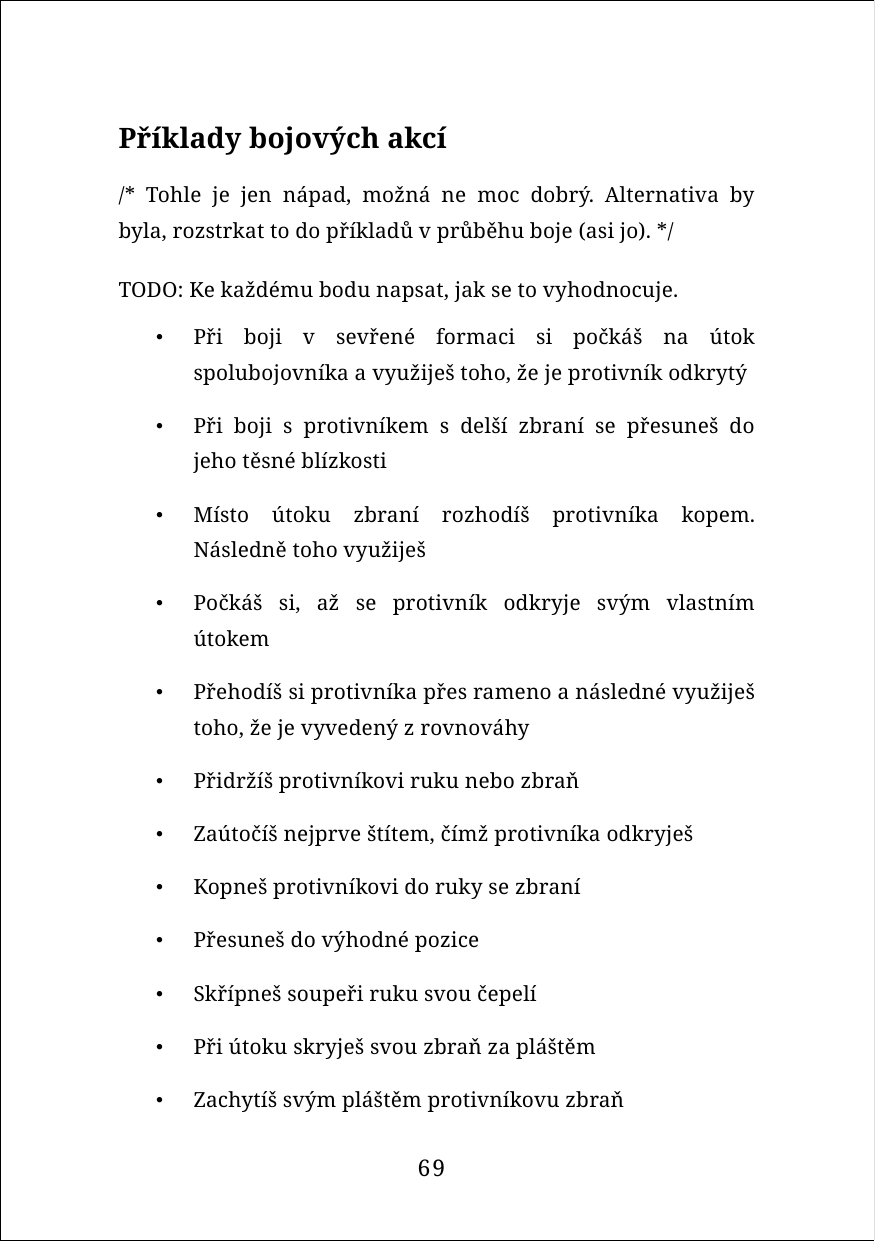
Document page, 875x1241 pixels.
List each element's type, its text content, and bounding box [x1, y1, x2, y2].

list Přehodíš si protivníka přes rameno a následné využiješ toho, že je vyvedený z rovnováhy [156, 677, 756, 741]
text TODO: Ke každému bodu napsat, jak se to vyhodnocuje. [118, 275, 756, 303]
list Skřípneš soupeři ruku svou čepelí [156, 979, 756, 1007]
list Zaútočíš nejprve štítem, čímž protivníka odkryješ [156, 819, 756, 848]
list Při boji v sevřené formaci si počkáš na útok spolubojovníka a využiješ toho, že je protivník odkrytý [156, 322, 756, 386]
list Při boji s protivníkem s delší zbraní se přesuneš do jeho těsné blízkosti [156, 411, 756, 475]
list Místo útoku zbraní rozhodíš protivníka kopem. Následně toho využiješ [156, 500, 756, 564]
list Počkáš si, až se protivník odkryje svým vlastním útokem [156, 588, 756, 652]
text /* Tohle je jen nápad, možná ne moc dobrý. Alternativa by byla, rozstrkat to do příkladů v průběhu boje (asi jo). */ [118, 180, 756, 244]
subtitle Příklady bojových akcí [118, 118, 756, 157]
list Přesuneš do výhodné pozice [156, 926, 756, 954]
list Zachytíš svým pláštěm protivníkovu zbraň [156, 1085, 756, 1114]
list Kopneš protivníkovi do ruky se zbraní [156, 872, 756, 901]
list Při útoku skryješ svou zbraň za pláštěm [156, 1032, 756, 1061]
list Přidržíš protivníkovi ruku nebo zbraň [156, 766, 756, 794]
